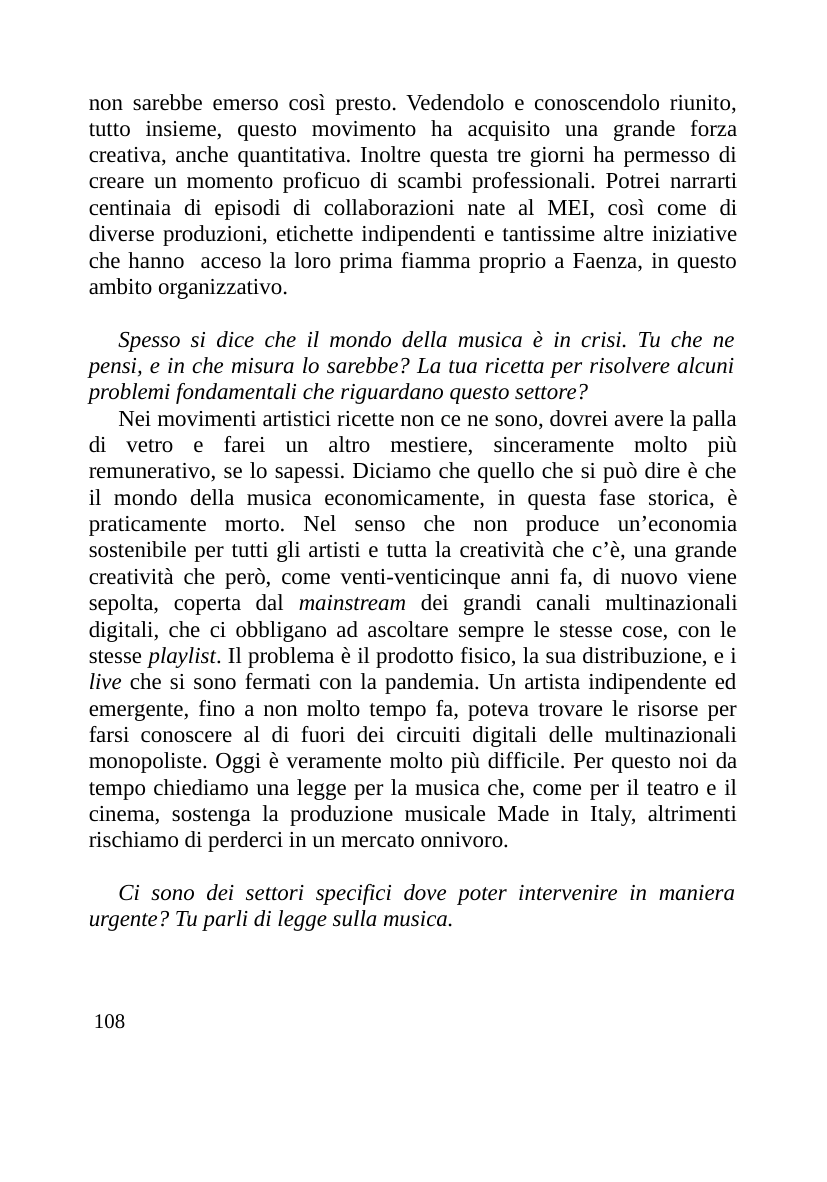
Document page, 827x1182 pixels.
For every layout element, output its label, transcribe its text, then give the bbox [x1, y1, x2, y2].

text non sarebbe emerso così presto. Vedendolo e conoscendolo riunito, tutto insieme, questo movimento ha acquisito una grande forza creativa, anche quantitativa. Inoltre questa tre giorni ha permesso di creare un momento proficuo di scambi professionali. Potrei narrarti centinaia di episodi di collaborazioni nate al MEI, così come di diverse produzioni, etichette indipendenti e tantissime altre iniziative che hanno acceso la loro prima fiamma proprio a Faenza, in questo ambito organizzativo. [88, 88, 738, 299]
text Nei movimenti artistici ricette non ce ne sono, dovrei avere la palla di vetro e farei un altro mestiere, sinceramente molto più remunerativo, se lo sapessi. Diciamo che quello che si può dire è che il mondo della musica economicamente, in questa fase storica, è praticamente morto. Nel senso che non produce un’economia sostenibile per tutti gli artisti e tutta la creatività che c’è, una grande creatività che però, come venti-venticinque anni fa, di nuovo viene sepolta, coperta dal mainstream dei grandi canali multinazionali digitali, che ci obbligano ad ascoltare sempre le stesse cose, con le stesse playlist. Il problema è il prodotto fisico, la sua distribuzione, e i live che si sono fermati con la pandemia. Un artista indipendente ed emergente, fino a non molto tempo fa, poteva trovare le risorse per farsi conoscere al di fuori dei circuiti digitali delle multinazionali monopoliste. Oggi è veramente molto più difficile. Per questo noi da tempo chiediamo una legge per la musica che, come per il teatro e il cinema, sostenga la produzione musicale Made in Italy, altrimenti rischiamo di perderci in un mercato onnivoro. [88, 405, 738, 853]
text Spesso si dice che il mondo della musica è in crisi. Tu che ne pensi, e in che misura lo sarebbe? La tua ricetta per risolvere alcuni problemi fondamentali che riguardano questo settore? [88, 326, 738, 405]
text Ci sono dei settori specifici dove poter intervenire in maniera urgente? Tu parli di legge sulla musica. [88, 879, 738, 932]
